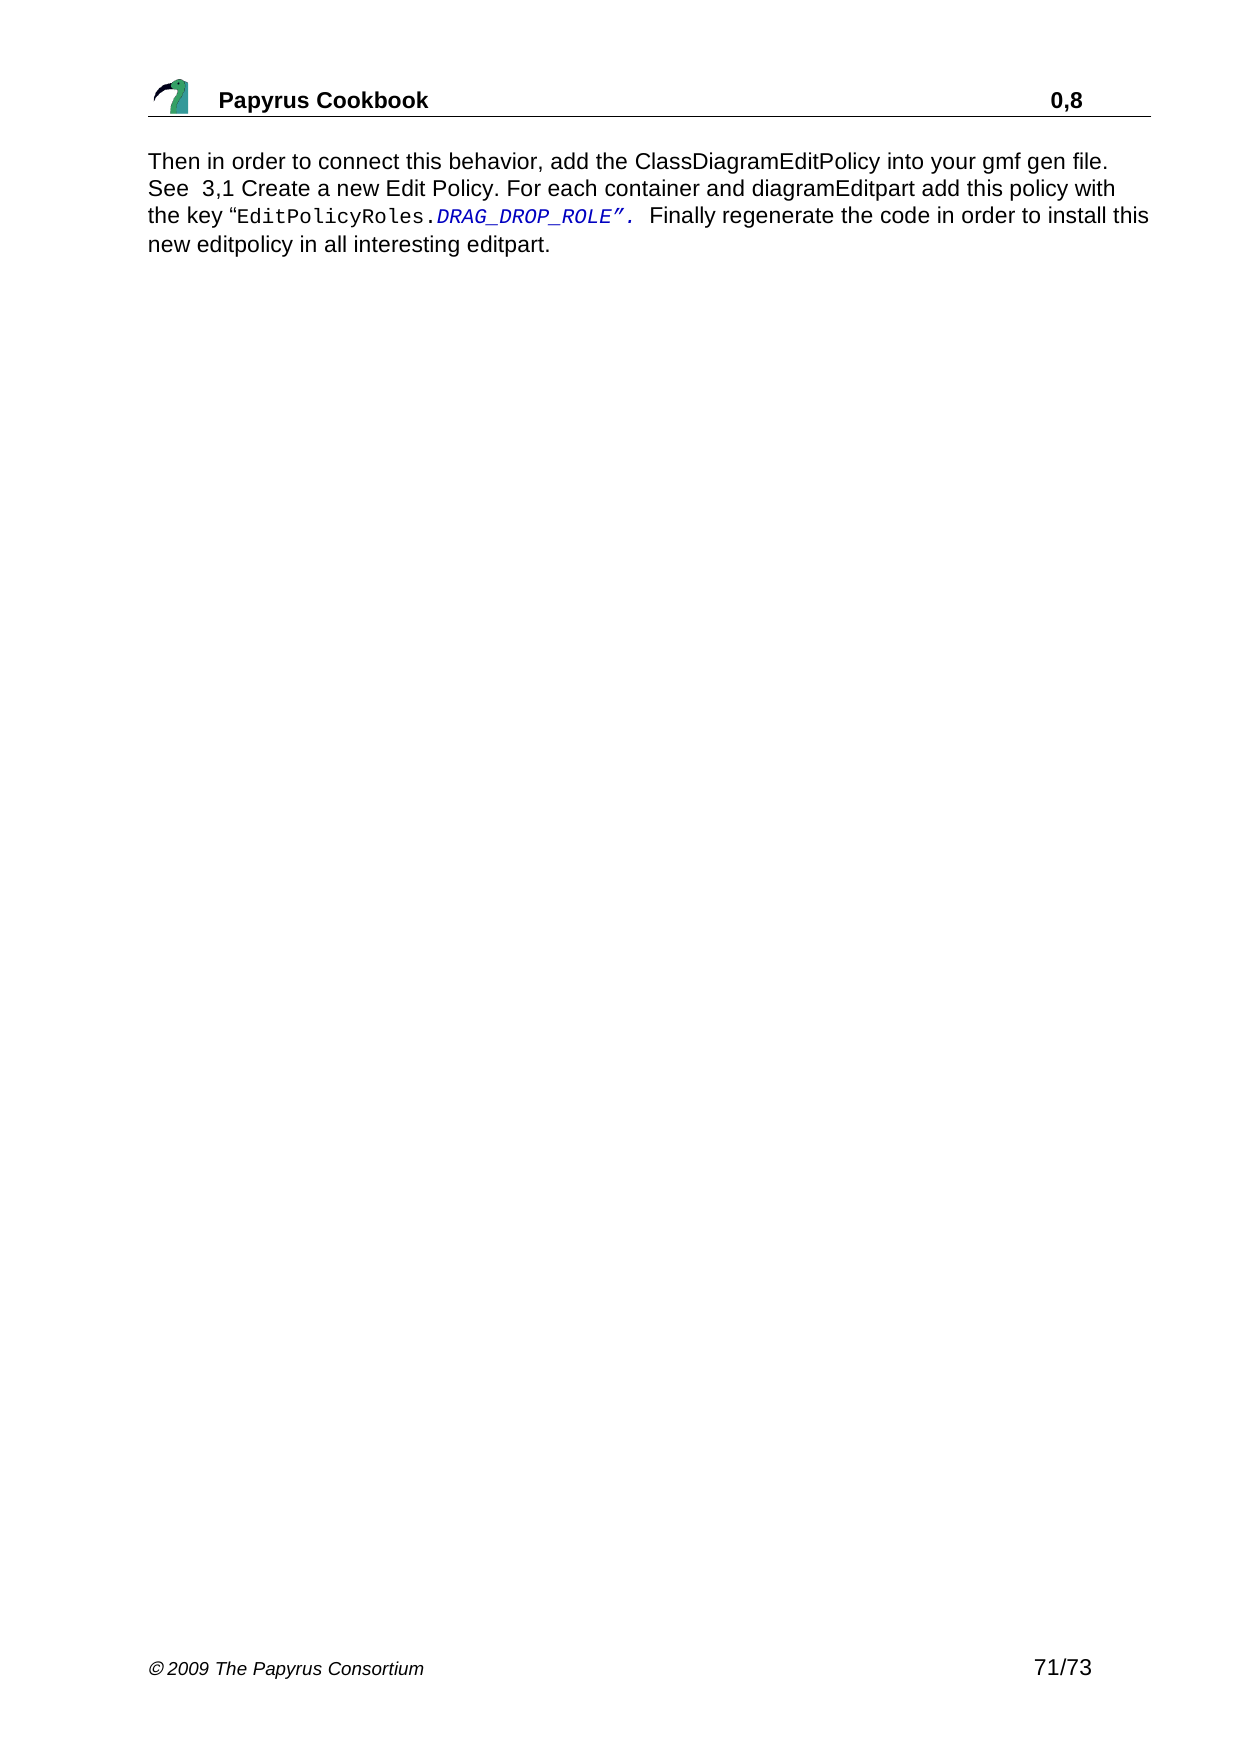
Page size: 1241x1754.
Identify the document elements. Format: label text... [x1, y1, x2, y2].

picture [153, 79, 189, 114]
text Then in order to connect this behavior, add the ClassDiagramEditPolicy into your gmf gen file. See 3,1 Create a new Edit Policy. For each container and diagramEditpart add this policy with the key “EditPolicyRoles.DRAG_DROP_ROLE”. Finally regenerate the code in order to install this new editpolicy in all interesting editpart. [148, 148, 1151, 257]
